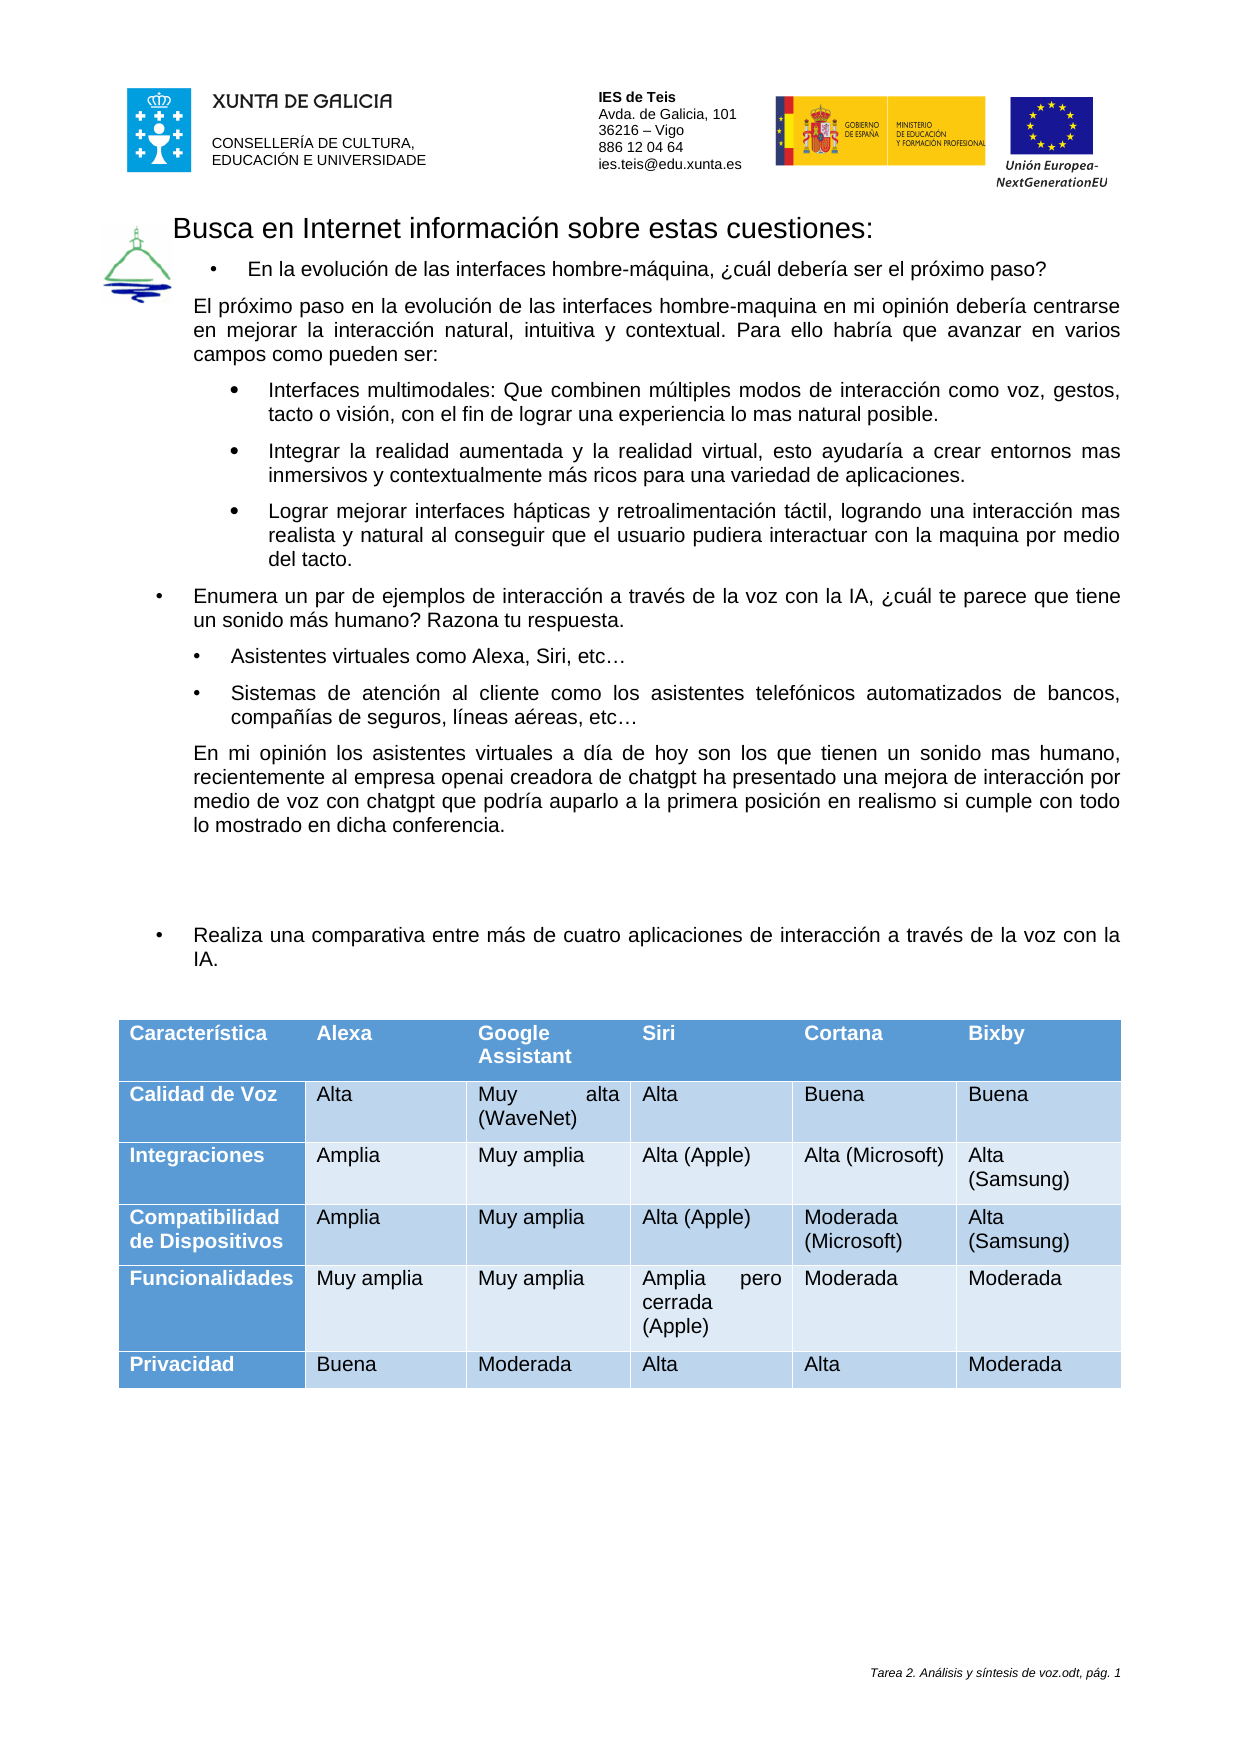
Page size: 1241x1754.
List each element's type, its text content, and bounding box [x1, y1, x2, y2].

table_header Cortana [793, 1020, 957, 1081]
table_cell Alta [793, 1352, 956, 1388]
list Interfaces multimodales: Que combinen múltiples modos de interacción como voz, gestos, tacto o visión, con el fin de lograr una experiencia lo mas natural posible. [231, 378, 1122, 426]
table_header Característica [119, 1020, 305, 1081]
text El próximo paso en la evolución de las interfaces hombre-maquina en mi opinión debería centrarse en mejorar la interacción natural, intuitiva y contextual. Para ello habría que avanzar en varios campos como pueden ser: [193, 294, 1122, 366]
list Integrar la realidad aumentada y la realidad virtual, esto ayudaría a crear entornos mas inmersivos y contextualmente más ricos para una variedad de aplicaciones. [231, 438, 1122, 487]
table_header Siri [631, 1020, 793, 1081]
table_cell Privacidad [119, 1352, 305, 1388]
table_cell Alta (Samsung) [957, 1205, 1121, 1265]
list Asistentes virtuales como Alexa, Siri, etc… [193, 644, 1122, 668]
table_cell Funcionalidades [119, 1266, 305, 1351]
table_cell Moderada [467, 1352, 630, 1388]
table_cell Amplia pero cerrada (Apple) [631, 1266, 792, 1351]
table_cell Alta (Apple) [631, 1205, 792, 1265]
table_cell Muy alta (WaveNet) [467, 1082, 630, 1142]
table_header Google Assistant [467, 1020, 631, 1081]
table_cell Buena [793, 1082, 956, 1142]
table_cell Muy amplia [467, 1143, 630, 1204]
table_cell Calidad de Voz [119, 1082, 305, 1142]
table_cell Muy amplia [467, 1205, 630, 1265]
list Enumera un par de ejemplos de interacción a través de la voz con la IA, ¿cuál te parece que tiene un sonido más humano? Razona tu respuesta. [156, 583, 1122, 632]
table_cell Alta [631, 1082, 792, 1142]
list Sistemas de atención al cliente como los asistentes telefónicos automatizados de bancos, compañías de seguros, líneas aéreas, etc… [193, 681, 1122, 729]
table_cell Alta [631, 1352, 792, 1388]
text En mi opinión los asistentes virtuales a día de hoy son los que tienen un sonido mas humano, recientemente al empresa openai creadora de chatgpt ha presentado una mejora de interacción por medio de voz con chatgpt que podría auparlo a la primera posición en realismo si cumple con todo lo mostrado en dicha conferencia. [193, 741, 1122, 837]
table_cell Alta (Microsoft) [793, 1143, 956, 1204]
table_cell Alta (Samsung) [957, 1143, 1121, 1204]
table_cell Buena [957, 1082, 1121, 1142]
table_cell Buena [306, 1352, 466, 1388]
table_cell Moderada [957, 1352, 1121, 1388]
list En la evolución de las interfaces hombre-máquina, ¿cuál debería ser el próximo paso? [173, 257, 1122, 281]
table_cell Amplia [306, 1143, 466, 1204]
table_cell Muy amplia [306, 1266, 466, 1351]
list Lograr mejorar interfaces hápticas y retroalimentación táctil, logrando una interacción mas realista y natural al conseguir que el usuario pudiera interactuar con la maquina por medio del tacto. [231, 499, 1122, 571]
table_cell Integraciones [119, 1143, 305, 1204]
table_cell Alta (Apple) [631, 1143, 792, 1204]
table_header Bixby [957, 1020, 1121, 1081]
table_cell Moderada [957, 1266, 1121, 1351]
table_header Alexa [305, 1020, 467, 1081]
table_cell Alta [306, 1082, 466, 1142]
list Realiza una comparativa entre más de cuatro aplicaciones de interacción a través de la voz con la IA. [156, 922, 1122, 970]
text Busca en Internet información sobre estas cuestiones: [118, 211, 1122, 244]
table_cell Moderada (Microsoft) [793, 1205, 956, 1265]
table_cell Amplia [306, 1205, 466, 1265]
table_cell Moderada [793, 1266, 956, 1351]
table_cell Muy amplia [467, 1266, 630, 1351]
table_cell Compatibilidad de Dispositivos [119, 1205, 305, 1265]
